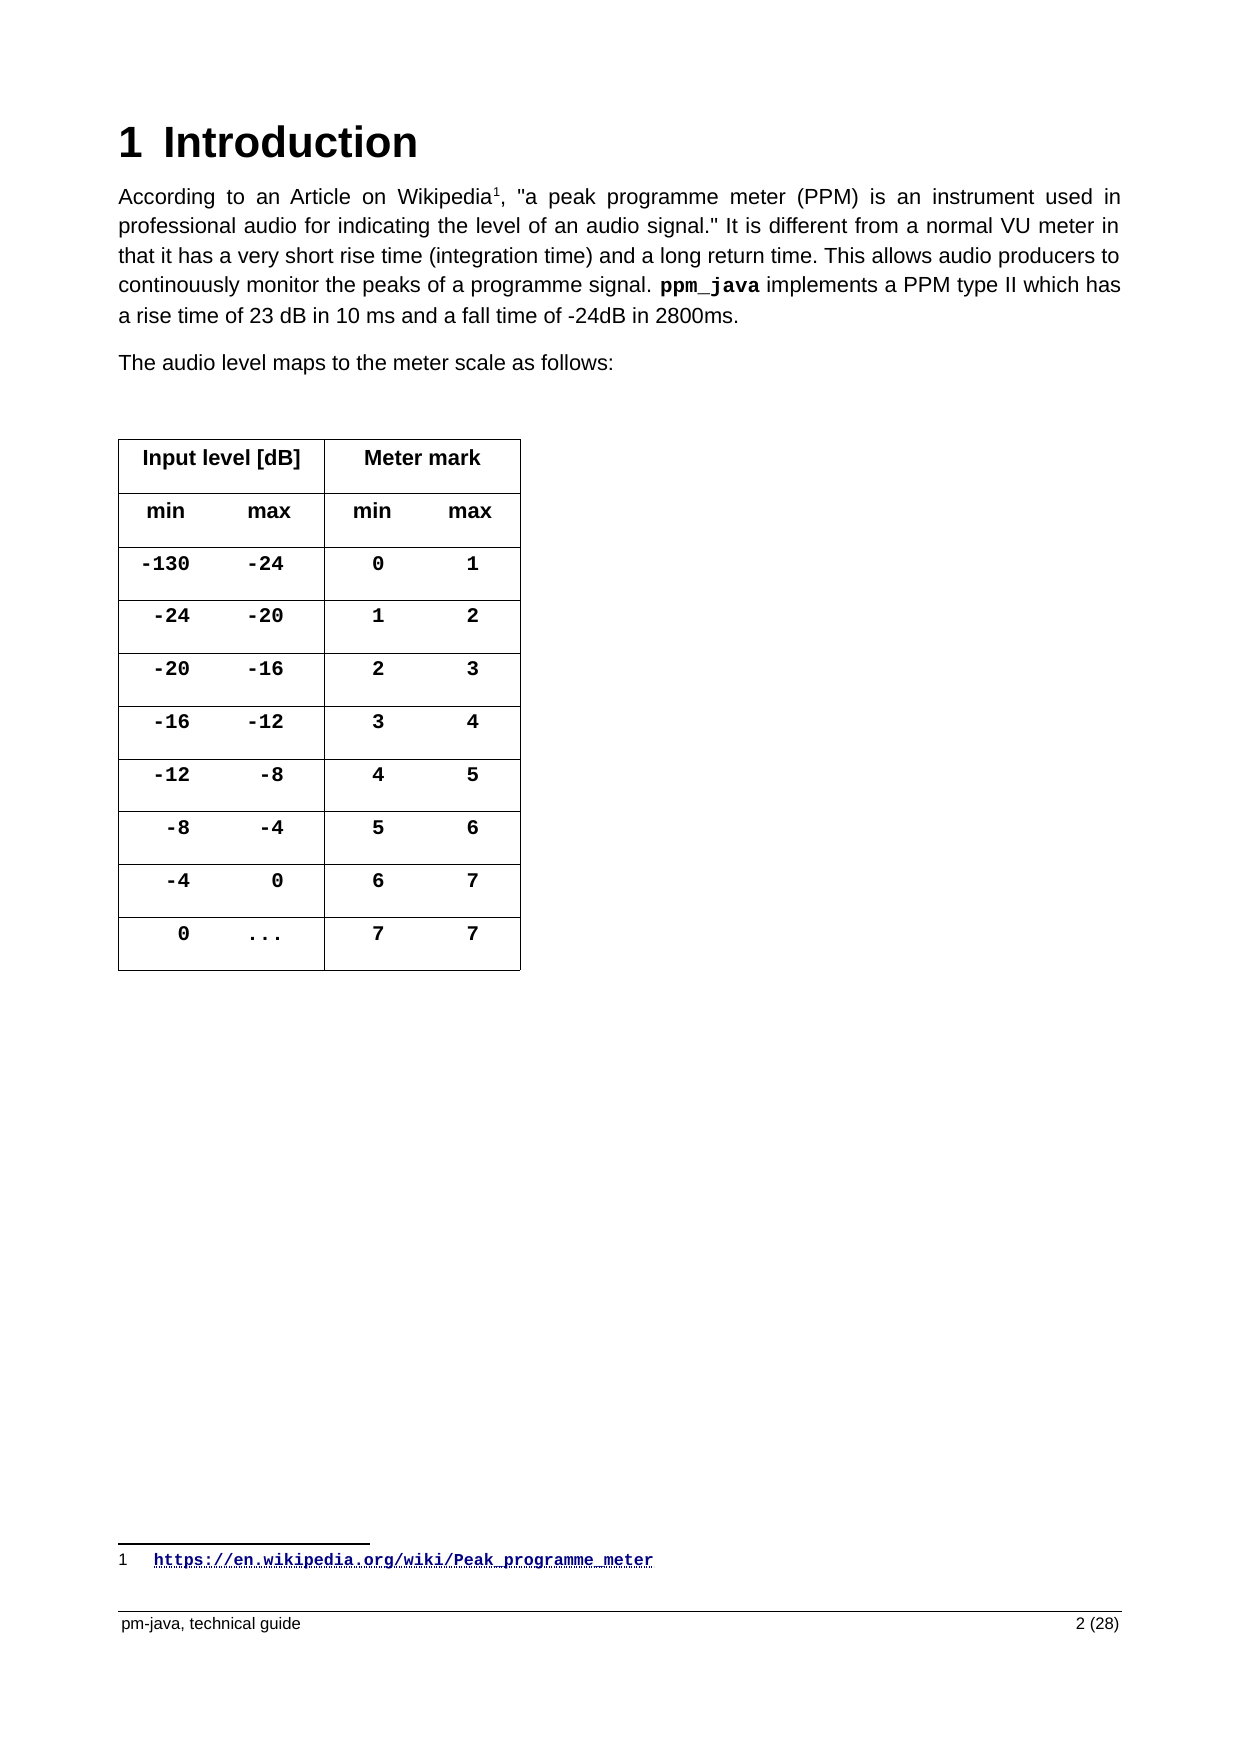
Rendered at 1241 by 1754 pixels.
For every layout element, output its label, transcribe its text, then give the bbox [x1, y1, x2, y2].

table_cell -8 [119, 812, 213, 864]
table_cell 7 [420, 865, 520, 917]
table_cell 6 [420, 812, 520, 864]
table_cell -20 [213, 601, 324, 653]
table_cell -4 [119, 865, 213, 917]
table_cell 6 [325, 865, 419, 917]
table_cell 7 [420, 918, 520, 970]
table_cell 5 [325, 812, 419, 864]
table_cell 3 [325, 707, 419, 758]
table_cell 2 [420, 601, 520, 653]
text The audio level maps to the meter scale as follows: [118, 351, 1122, 375]
table_cell -130 [119, 548, 213, 600]
table_cell ... [213, 918, 324, 970]
table_cell 1 [325, 601, 419, 653]
table_cell 0 [213, 865, 324, 917]
table_cell min [325, 494, 419, 547]
table_cell -4 [213, 812, 324, 864]
subtitle Introduction [118, 118, 1122, 167]
table_cell max [213, 494, 324, 547]
table_cell -8 [213, 760, 324, 811]
table_cell 4 [420, 707, 520, 758]
table_cell -12 [119, 760, 213, 811]
table_cell 0 [325, 548, 419, 600]
table_cell 0 [119, 918, 213, 970]
table_header Meter mark [325, 440, 520, 493]
table_cell -16 [213, 654, 324, 706]
text According to an Article on Wikipedia, "a peak programme meter (PPM) is an instrument used in professional audio for indicating the level of an audio signal." It is different from a normal VU meter in that it has a very short rise time (integration time) and a long return time. This allows audio producers to continouusly monitor the peaks of a programme signal. ppm_java implements a PPM type II which has a rise time of 23 dB in 10 ms and a fall time of -24dB in 2800ms. [118, 185, 1122, 328]
table_cell 1 [420, 548, 520, 600]
table_cell max [420, 494, 520, 547]
table_cell -24 [119, 601, 213, 653]
table_cell 5 [420, 760, 520, 811]
table_cell -16 [119, 707, 213, 758]
table_cell -24 [213, 548, 324, 600]
table_cell 4 [325, 760, 419, 811]
table_cell -20 [119, 654, 213, 706]
table_cell 3 [420, 654, 520, 706]
text https://en.wikipedia.org/wiki/Peak_programme_meter [118, 1550, 1122, 1570]
table_cell -12 [213, 707, 324, 758]
table_cell 7 [325, 918, 419, 970]
table_header Input level [dB] [119, 440, 324, 493]
table_cell 2 [325, 654, 419, 706]
table_cell min [119, 494, 213, 547]
